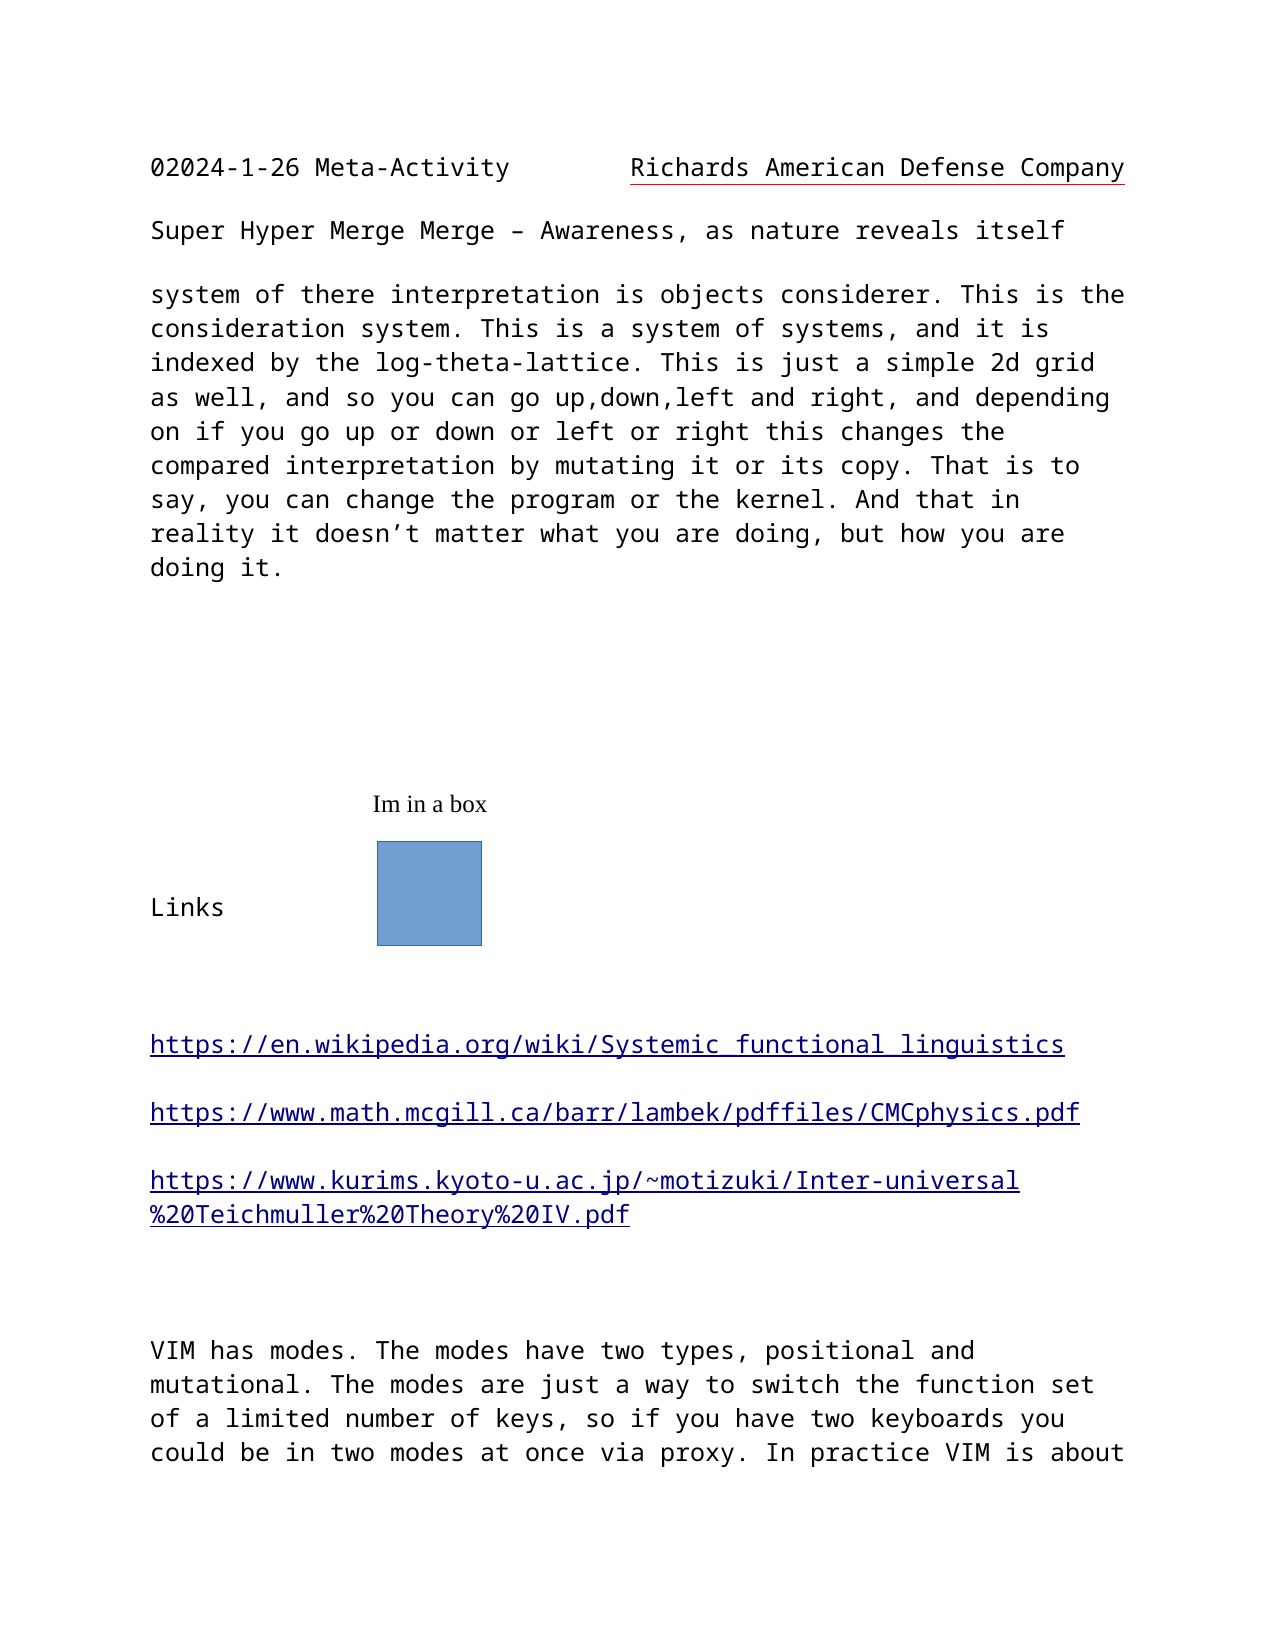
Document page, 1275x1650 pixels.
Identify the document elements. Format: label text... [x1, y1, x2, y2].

text system of there interpretation is objects considerer. This is the consideration system. This is a system of systems, and it is indexed by the log-theta-lattice. This is just a simple 2d grid as well, and so you can go up,down,left and right, and depending on if you go up or down or left or right this changes the compared interpretation by mutating it or its copy. That is to say, you can change the program or the kernel. And that in reality it doesn’t matter what you are doing, but how you are doing it. [150, 277, 1125, 583]
text Links [150, 890, 377, 924]
text [482, 890, 1125, 924]
text https://www.math.mcgill.ca/barr/lambek/pdffiles/CMCphysics.pdf [150, 1094, 1125, 1128]
text VIM has modes. The modes have two types, positional and mutational. The modes are just a way to switch the function set of a limited number of keys, so if you have two keyboards you could be in two modes at once via proxy. In practice VIM is about [150, 1333, 1125, 1469]
text https://en.wikipedia.org/wiki/Systemic_functional_linguistics [150, 1026, 1125, 1060]
text https://www.kurims.kyoto-u.ac.jp/~motizuki/Inter-universal%20Teichmuller%20Theory%20IV.pdf [150, 1163, 1125, 1231]
